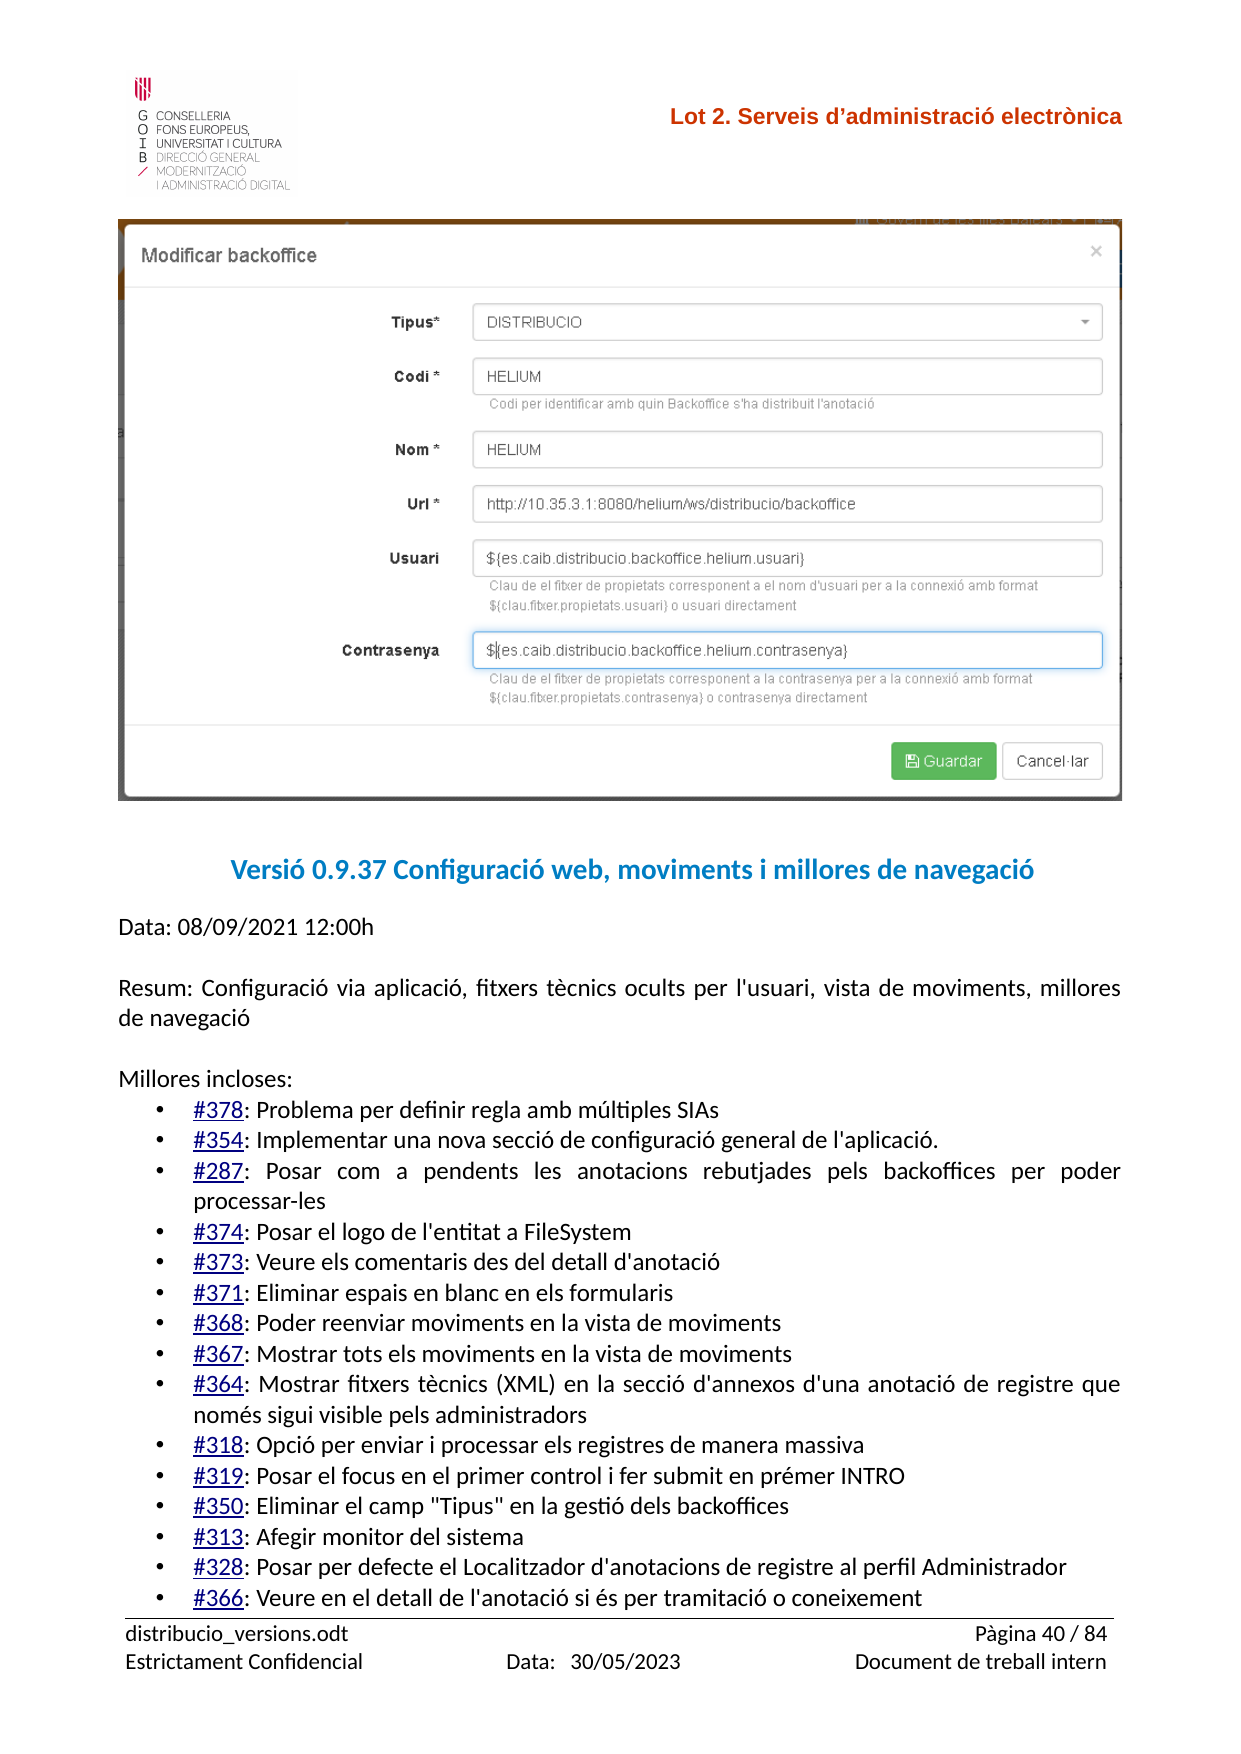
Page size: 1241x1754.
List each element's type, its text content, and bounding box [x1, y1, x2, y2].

list #373: Veure els comentaris des del detall d'anotació [156, 1246, 1122, 1277]
list #366: Veure en el detall de l'anotació si és per tramitació o coneixement [156, 1582, 1122, 1613]
list #318: Opció per enviar i processar els registres de manera massiva [156, 1429, 1122, 1460]
subtitle Versió 0.9.37 Configuració web, moviments i millores de navegació [153, 851, 1122, 887]
text Data: 08/09/2021 12:00h [118, 911, 1122, 941]
list #319: Posar el focus en el primer control i fer submit en prémer INTRO [156, 1460, 1122, 1491]
text Millores incloses: [118, 1063, 1122, 1094]
list #371: Eliminar espais en blanc en els formularis [156, 1277, 1122, 1307]
picture [118, 219, 1123, 801]
list #364: Mostrar fitxers tècnics (XML) en la secció d'annexos d'una anotació de registre que només sigui visible pels administradors [156, 1368, 1122, 1429]
list #367: Mostrar tots els moviments en la vista de moviments [156, 1338, 1122, 1368]
list #368: Poder reenviar moviments en la vista de moviments [156, 1307, 1122, 1338]
list #354: Implementar una nova secció de configuració general de l'aplicació. [156, 1124, 1122, 1155]
list #374: Posar el logo de l'entitat a FileSystem [156, 1216, 1122, 1246]
list #287: Posar com a pendents les anotacions rebutjades pels backoffices per poder processar-les [156, 1155, 1122, 1216]
list #328: Posar per defecte el Localitzador d'anotacions de registre al perfil Administrador [156, 1552, 1122, 1582]
text Resum: Configuració via aplicació, fitxers tècnics ocults per l'usuari, vista de moviments, millores de navegació [118, 972, 1122, 1033]
list #378: Problema per definir regla amb múltiples SIAs [156, 1094, 1122, 1124]
picture [126, 70, 299, 197]
list #313: Afegir monitor del sistema [156, 1521, 1122, 1552]
list #350: Eliminar el camp "Tipus" en la gestió dels backoffices [156, 1491, 1122, 1521]
